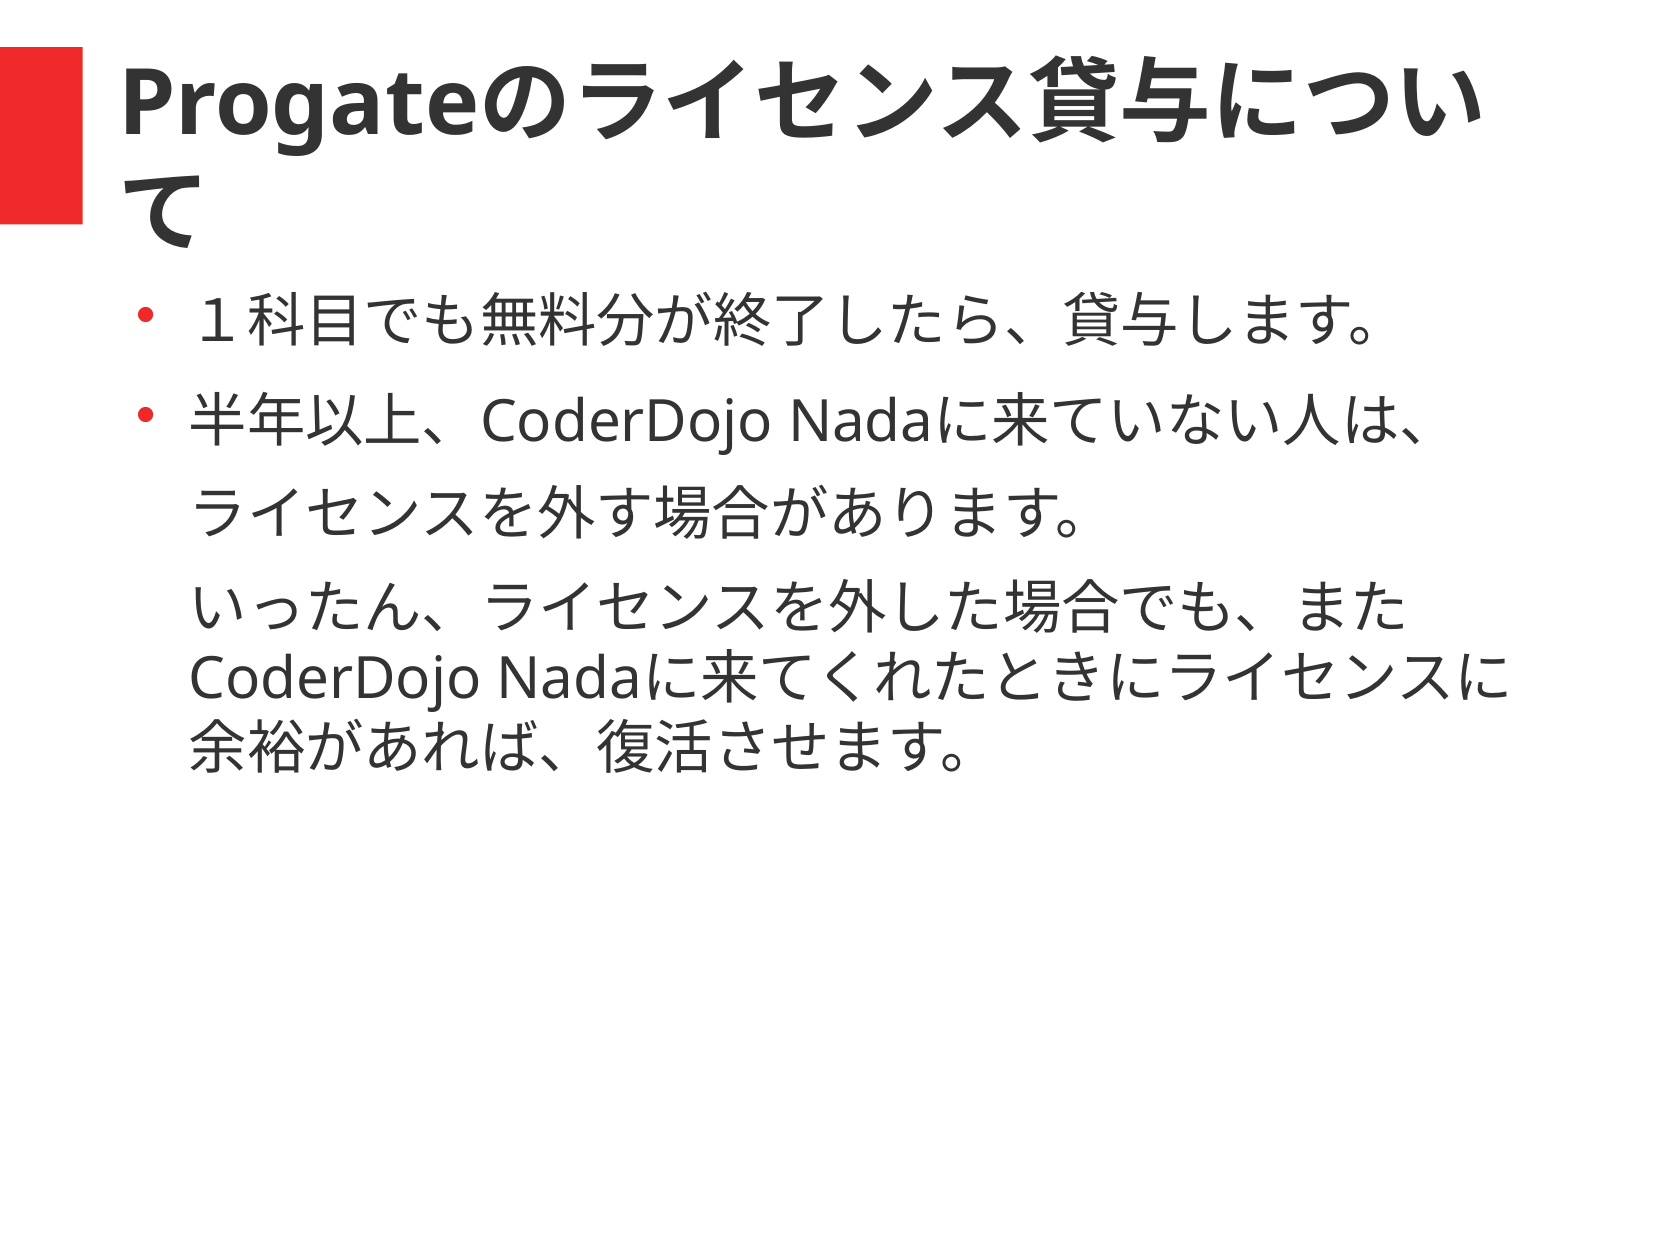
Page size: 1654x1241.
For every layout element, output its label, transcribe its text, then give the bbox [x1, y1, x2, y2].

text_box Progateのライセンス貸与について [118, 49, 1571, 257]
text_box １科目でも無料分が終了したら、貸与します。 半年以上、CoderDojo Nadaに来ていない人は、 ライセンスを外す場合があります。 いったん、ライセンスを外した場合でも、またCoderDojo Nadaに来てくれたときにライセンスに余裕があれば、復活させます。 [118, 283, 1536, 1099]
